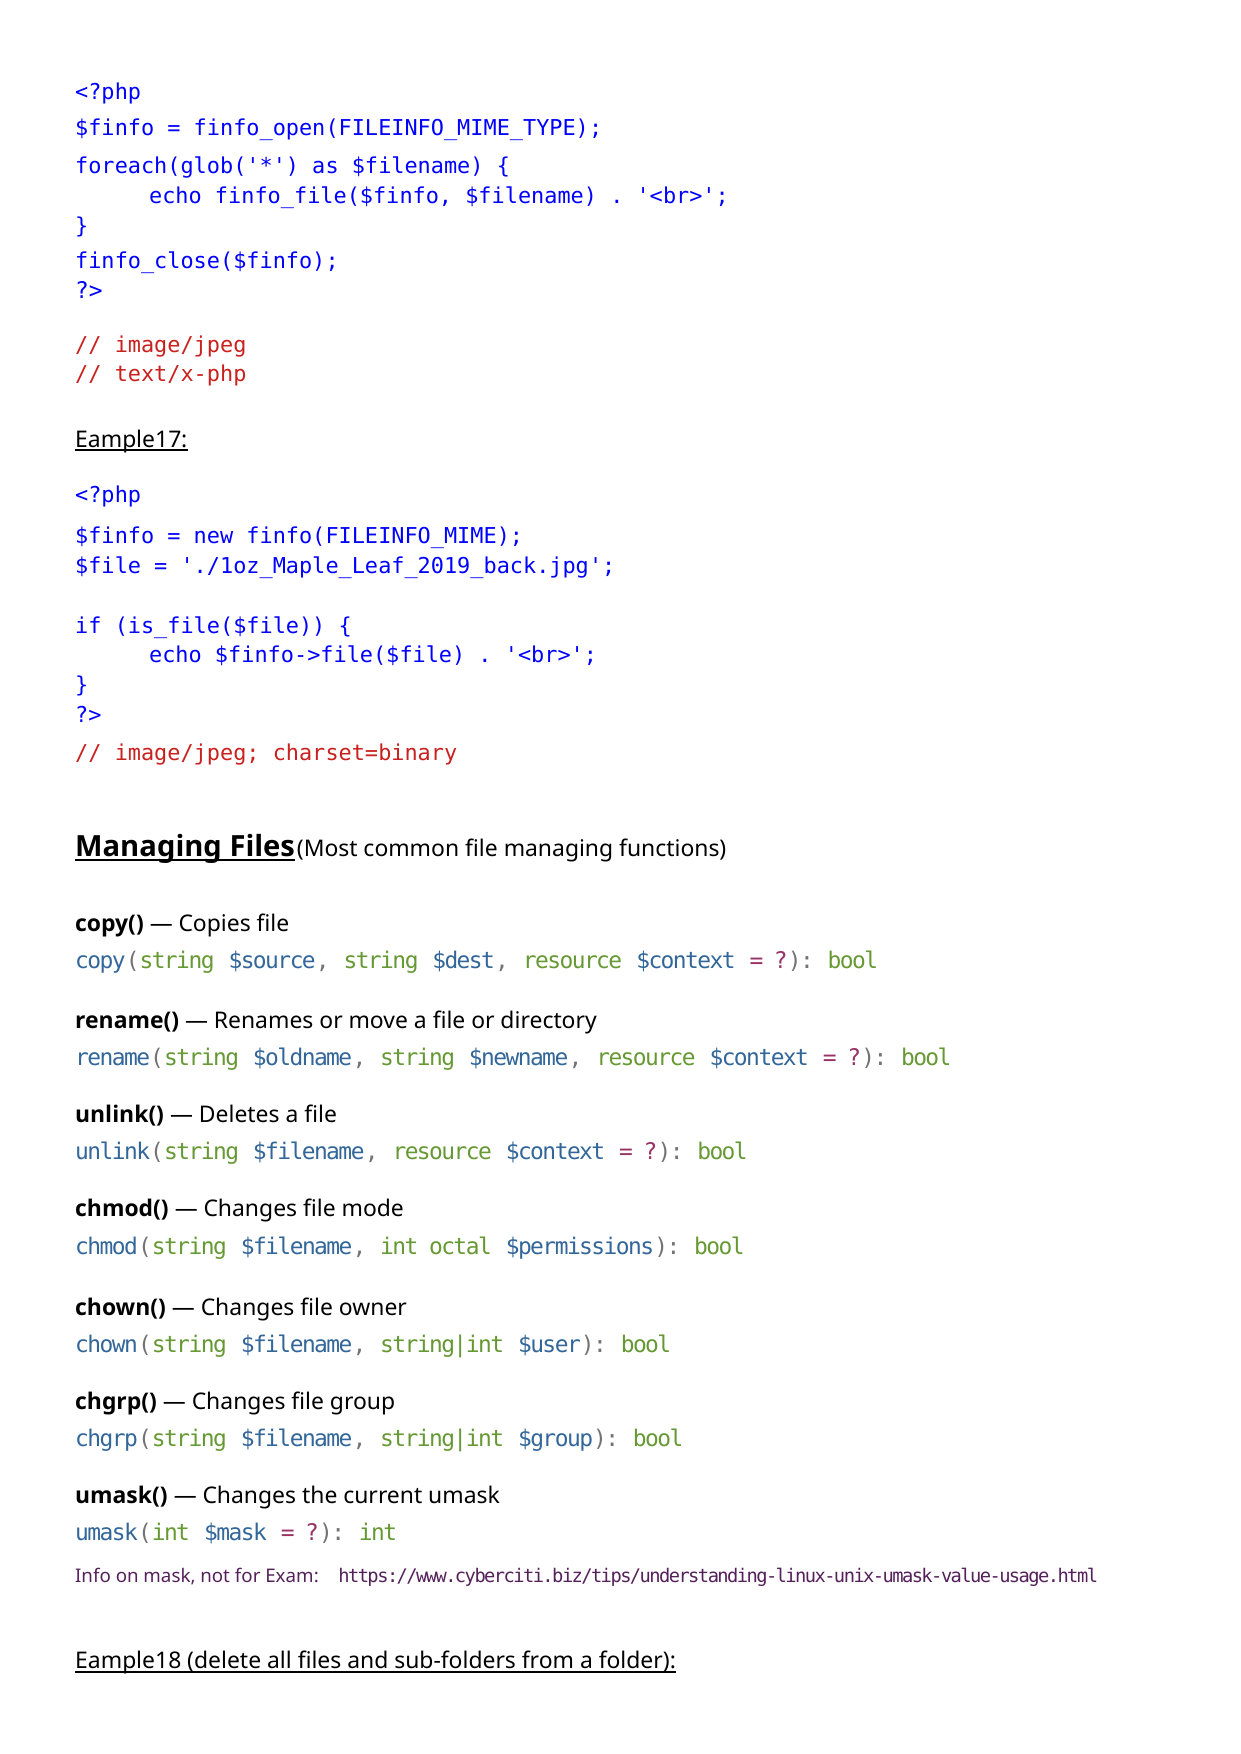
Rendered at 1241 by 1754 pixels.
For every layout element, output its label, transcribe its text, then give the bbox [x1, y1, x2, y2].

text // image/jpeg // text/x-php [75, 327, 1166, 387]
text $finfo = finfo_open(FILEINFO_MIME_TYPE); [75, 111, 1166, 140]
text $file = './1oz_Maple_Leaf_2019_back.jpg'; [75, 549, 1166, 579]
text ?> [75, 274, 1166, 304]
text if (is_file($file)) { [75, 608, 1166, 638]
text unlink() — Deletes a file [75, 1098, 1166, 1129]
text } [75, 209, 1166, 238]
text foreach(glob('*') as $filename) { [75, 149, 1166, 179]
text copy(string $source, string $dest, resource $context = ?): bool [75, 944, 1166, 974]
text unlink(string $filename, resource $context = ?): bool [75, 1135, 1166, 1164]
text Managing Files (Most common file managing functions) [75, 825, 1166, 865]
text chown(string $filename, string|int $user): bool [75, 1328, 1166, 1358]
text chgrp() — Changes file group [75, 1385, 1166, 1416]
text $finfo = new finfo(FILEINFO_MIME); [75, 519, 1166, 549]
text chmod(string $filename, int octal $permissions): bool [75, 1233, 1166, 1260]
text echo finfo_file($finfo, $filename) . '<br>'; [75, 179, 1166, 209]
text } [75, 668, 1166, 698]
text Eample18 (delete all files and sub-folders from a folder): [75, 1644, 1166, 1676]
text ?> [75, 698, 1166, 727]
text chgrp(string $filename, string|int $group): bool [75, 1422, 1166, 1452]
text umask(int $mask = ?): int [75, 1516, 1166, 1546]
text chmod() — Changes file mode [75, 1192, 1166, 1223]
text copy() — Copies file [75, 907, 1166, 938]
text // image/jpeg; charset=binary [75, 736, 1166, 766]
text Info on mask, not for Exam: https://www.cyberciti.biz/tips/understanding-linux-unix-umask-value-usage.html [75, 1558, 1166, 1588]
text <?php [75, 75, 1166, 105]
text rename() — Renames or move a file or directory [75, 1004, 1166, 1035]
text <?php [75, 478, 1166, 507]
text Eample17: [75, 423, 1166, 454]
text rename(string $oldname, string $newname, resource $context = ?): bool [75, 1041, 1166, 1071]
text chown() — Changes file owner [75, 1291, 1166, 1322]
text echo $finfo->file($file) . '<br>'; [75, 638, 1166, 668]
text umask() — Changes the current umask [75, 1479, 1166, 1510]
text finfo_close($finfo); [75, 244, 1166, 274]
